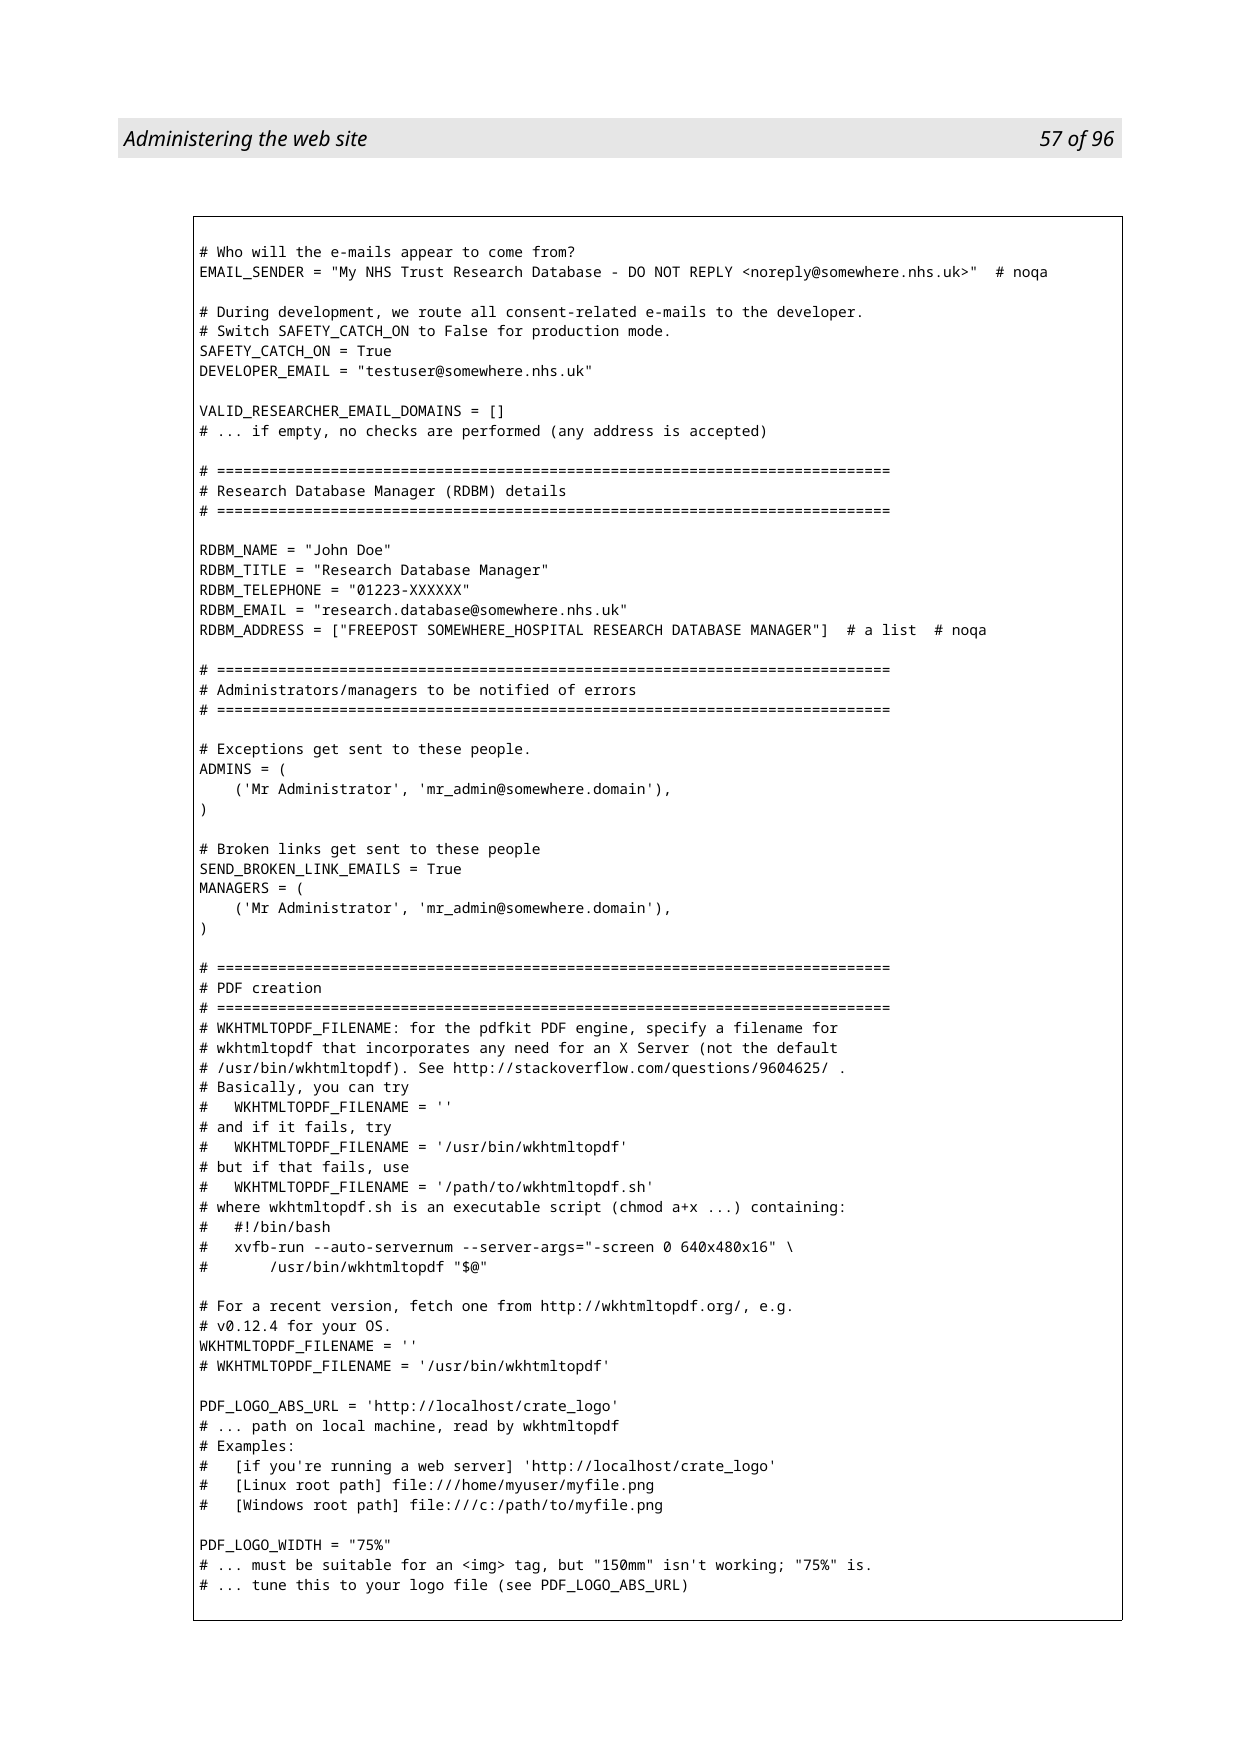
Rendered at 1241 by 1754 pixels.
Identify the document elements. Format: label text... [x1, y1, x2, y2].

table_header # Who will the e-mails appear to come from? EMAIL_SENDER = "My NHS Trust Research Database - DO NOT REPLY <noreply@somewhere.nhs.uk>" # noqa # During development, we route all consent-related e-mails to the developer. # Switch SAFETY_CATCH_ON to False for production mode. SAFETY_CATCH_ON = True DEVELOPER_EMAIL = "testuser@somewhere.nhs.uk" VALID_RESEARCHER_EMAIL_DOMAINS = [] # ... if empty, no checks are performed (any address is accepted) # ============================================================================= # Research Database Manager (RDBM) details # ============================================================================= RDBM_NAME = "John Doe" RDBM_TITLE = "Research Database Manager" RDBM_TELEPHONE = "01223-XXXXXX" RDBM_EMAIL = "research.database@somewhere.nhs.uk" RDBM_ADDRESS = ["FREEPOST SOMEWHERE_HOSPITAL RESEARCH DATABASE MANAGER"] # a list # noqa # ============================================================================= # Administrators/managers to be notified of errors # ============================================================================= # Exceptions get sent to these people. ADMINS = ( ('Mr Administrator', 'mr_admin@somewhere.domain'), ) # Broken links get sent to these people SEND_BROKEN_LINK_EMAILS = True MANAGERS = ( ('Mr Administrator', 'mr_admin@somewhere.domain'), ) # ============================================================================= # PDF creation # ============================================================================= # WKHTMLTOPDF_FILENAME: for the pdfkit PDF engine, specify a filename for # wkhtmltopdf that incorporates any need for an X Server (not the default # /usr/bin/wkhtmltopdf). See http://stackoverflow.com/questions/9604625/ . # Basically, you can try # WKHTMLTOPDF_FILENAME = '' # and if it fails, try # WKHTMLTOPDF_FILENAME = '/usr/bin/wkhtmltopdf' # but if that fails, use # WKHTMLTOPDF_FILENAME = '/path/to/wkhtmltopdf.sh' # where wkhtmltopdf.sh is an executable script (chmod a+x ...) containing: # #!/bin/bash # xvfb-run --auto-servernum --server-args="-screen 0 640x480x16" \ # /usr/bin/wkhtmltopdf "$@" # For a recent version, fetch one from http://wkhtmltopdf.org/, e.g. # v0.12.4 for your OS. WKHTMLTOPDF_FILENAME = '' # WKHTMLTOPDF_FILENAME = '/usr/bin/wkhtmltopdf' PDF_LOGO_ABS_URL = 'http://localhost/crate_logo' # ... path on local machine, read by wkhtmltopdf # Examples: # [if you're running a web server] 'http://localhost/crate_logo' # [Linux root path] file:///home/myuser/myfile.png # [Windows root path] file:///c:/path/to/myfile.png PDF_LOGO_WIDTH = "75%" # ... must be suitable for an <img> tag, but "150mm" isn't working; "75%" is. # ... tune this to your logo file (see PDF_LOGO_ABS_URL) [194, 217, 1122, 1620]
